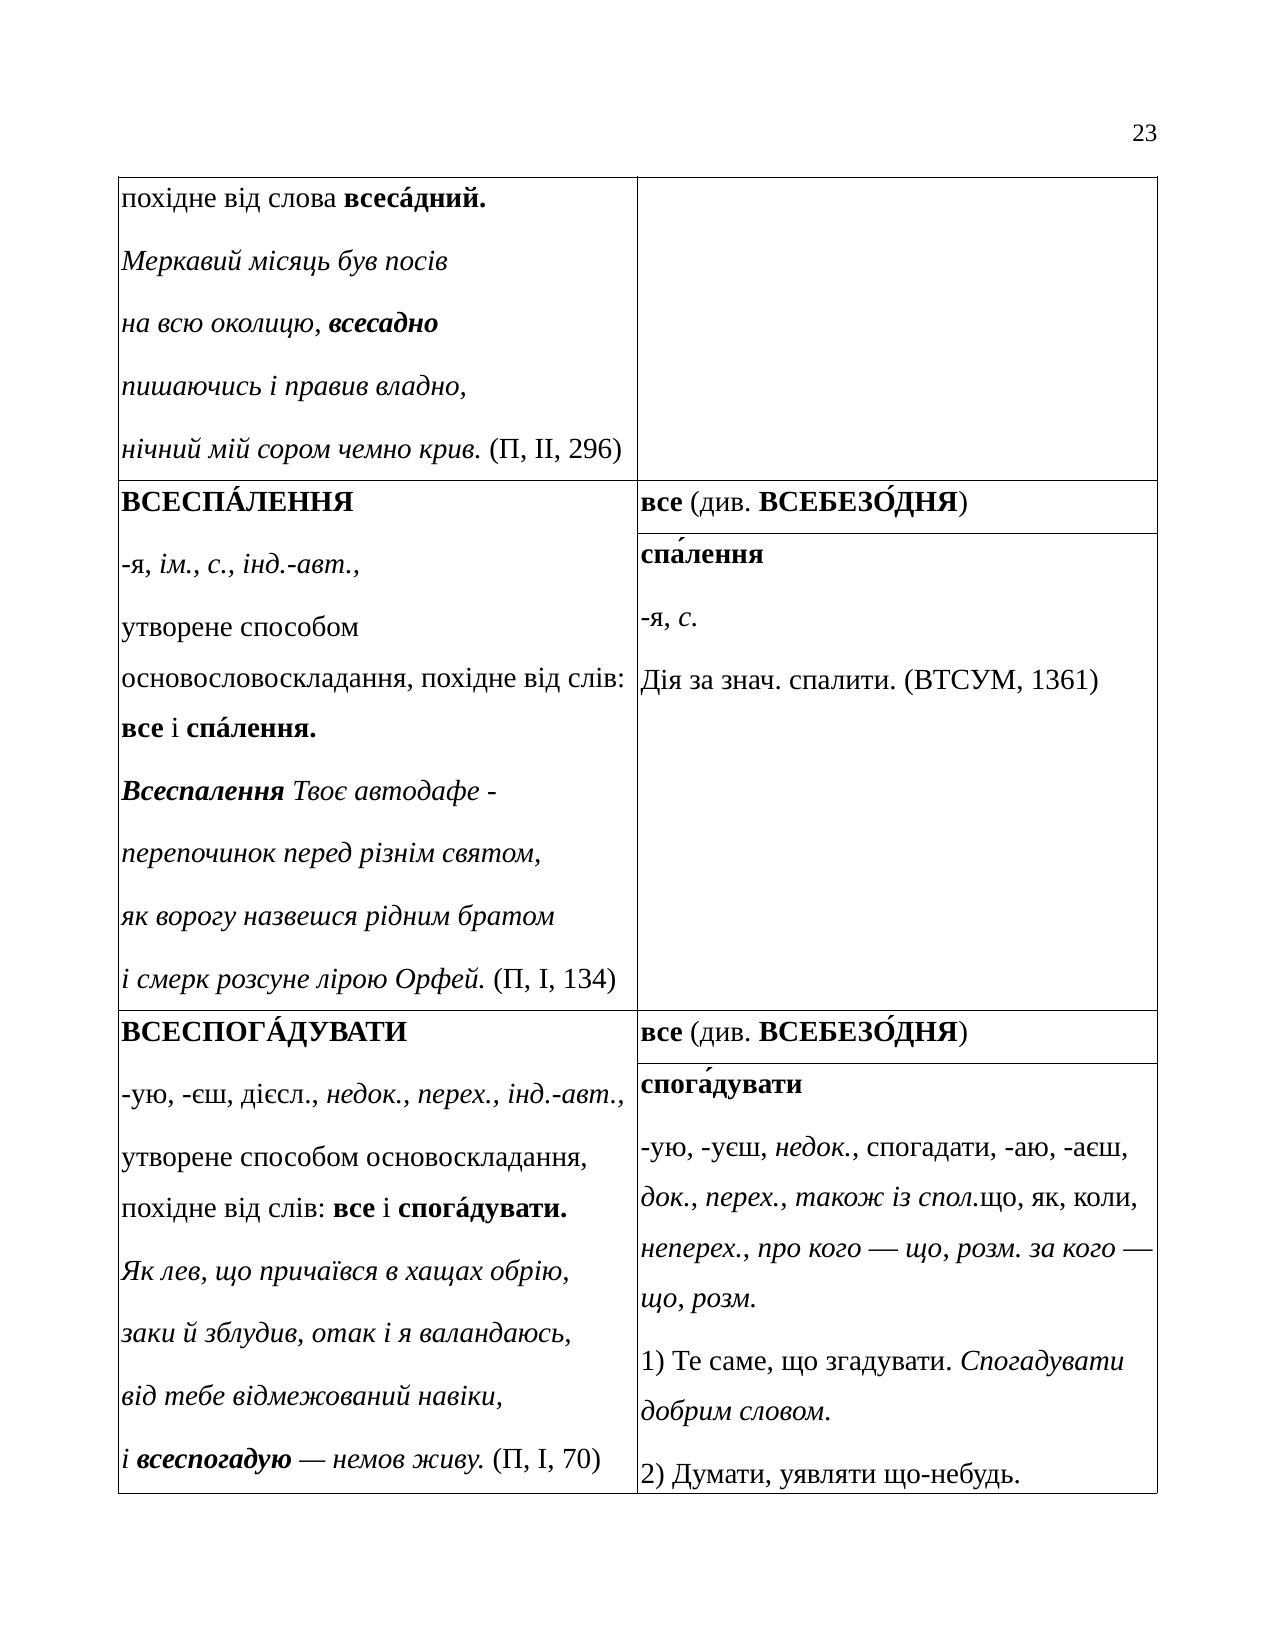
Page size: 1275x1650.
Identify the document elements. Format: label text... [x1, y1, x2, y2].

table_cell ВСЕСПОГÁДУВАТИ -ую, -єш, дієсл., недок., перех., інд.-авт., утворене способом основоскладання, похідне від слів: все і спогáдувати. Як лев, що причаївся в хащах обрію, заки й зблудив, отак і я валандаюсь, від тебе відмежований навіки, і всеспогадую — немов живу. (П, І, 70) [119, 1011, 637, 1493]
table_cell спога́дувати -ую, -уєш, недок., спогадати, -аю, -аєш, док., перех., також із спол.що, як, коли, неперех., про кого — що, розм. за кого — що, розм. 1) Те саме, що згадувати. Спогадувати добрим словом. 2) Думати, уявляти що-небудь. [638, 1064, 1157, 1493]
table_cell [638, 178, 1157, 480]
table_cell похідне від слова всесáдний. Меркавий місяць був посів на всю околицю, всесадно пишаючись і правив владно, нічний мій сором чемно крив. (П, ІІ, 296) [119, 178, 637, 480]
table_cell все (див. ВСЕБЕЗО́ДНЯ) [638, 1011, 1157, 1063]
table_cell все (див. ВСЕБЕЗО́ДНЯ) [638, 481, 1157, 533]
table_cell ВСЕСПÁЛЕННЯ -я, ім., с., інд.-авт., утворене способом основословоскладання, похідне від слів: все і спáлення. Всеспалення Твоє автодафе - перепочинок перед різнім святом, як ворогу назвешся рідним братом і смерк розсуне лірою Орфей. (П, І, 134) [119, 481, 637, 1010]
table_cell спа́лення -я, с. Дія за знач. спалити. (ВТСУМ, 1361) [638, 534, 1157, 1010]
